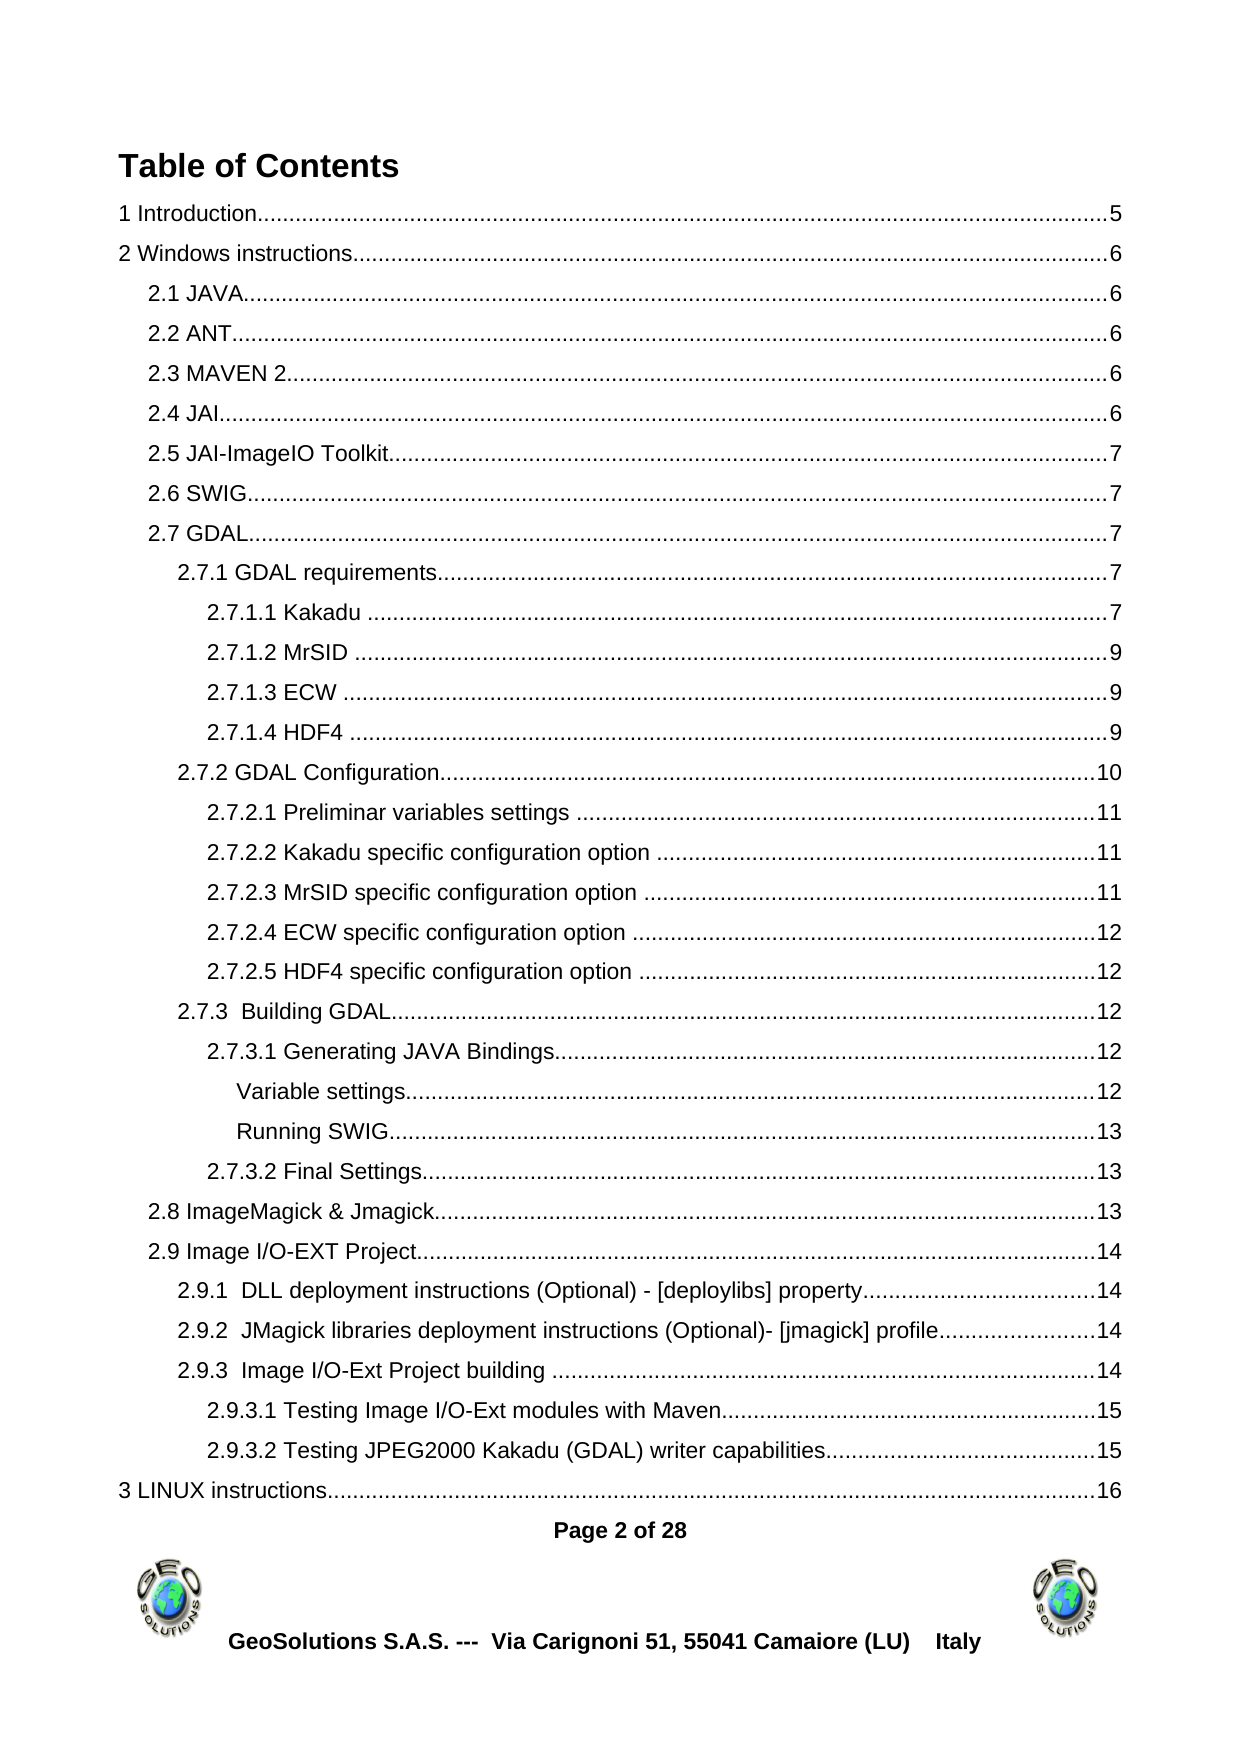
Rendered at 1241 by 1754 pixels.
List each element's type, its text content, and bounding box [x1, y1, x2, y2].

text 2.7.1 GDAL requirements 7 [177, 560, 1122, 586]
text 2.7.1.3 ECW 9 [207, 680, 1122, 705]
text 2.7.2 GDAL Configuration 10 [177, 759, 1122, 785]
text 2.6 SWIG 7 [148, 480, 1122, 506]
text 2.9.1 DLL deployment instructions (Optional) - [deploylibs] property 14 [177, 1278, 1122, 1304]
text Variable settings 12 [236, 1079, 1122, 1104]
text 2.7.2.5 HDF4 specific configuration option 12 [207, 959, 1122, 985]
text 2.9 Image I/O-EXT Project 14 [148, 1238, 1122, 1264]
text 2.7.1.2 MrSID 9 [207, 640, 1122, 666]
text 2.7.3.2 Final Settings 13 [207, 1158, 1122, 1184]
text 2.9.3.2 Testing JPEG2000 Kakadu (GDAL) writer capabilities 15 [207, 1438, 1122, 1463]
subtitle Table of Contents [118, 148, 1122, 185]
text 2.7.2.2 Kakadu specific configuration option 11 [207, 839, 1122, 865]
text 2.2 ANT 6 [148, 321, 1122, 346]
picture [134, 1552, 205, 1641]
text 2.7.1.4 HDF4 9 [207, 720, 1122, 745]
text 2.7.3.1 Generating JAVA Bindings 12 [207, 1039, 1122, 1064]
text 2.9.3 Image I/O-Ext Project building 14 [177, 1358, 1122, 1384]
text 2.9.3.1 Testing Image I/O-Ext modules with Maven. 15 [207, 1398, 1122, 1423]
text 3 LINUX instructions 16 [118, 1478, 1122, 1503]
text 2 Windows instructions 6 [118, 241, 1122, 267]
text 2.1 JAVA 6 [148, 281, 1122, 306]
text Running SWIG 13 [236, 1119, 1122, 1144]
picture [1030, 1552, 1101, 1641]
text 1 Introduction 5 [118, 201, 1122, 227]
text 2.7 GDAL 7 [148, 520, 1122, 546]
text 2.3 MAVEN 2 6 [148, 361, 1122, 386]
text 2.7.3 Building GDAL 12 [177, 999, 1122, 1024]
text 2.7.1.1 Kakadu 7 [207, 600, 1122, 626]
text 2.9.2 JMagick libraries deployment instructions (Optional)- [jmagick] profile 14 [177, 1318, 1122, 1344]
text 2.8 ImageMagick & Jmagick 13 [148, 1198, 1122, 1224]
text 2.7.2.1 Preliminar variables settings 11 [207, 799, 1122, 825]
text 2.7.2.4 ECW specific configuration option 12 [207, 919, 1122, 945]
text 2.5 JAI-ImageIO Toolkit 7 [148, 440, 1122, 466]
text 2.4 JAI 6 [148, 401, 1122, 426]
text 2.7.2.3 MrSID specific configuration option 11 [207, 879, 1122, 905]
